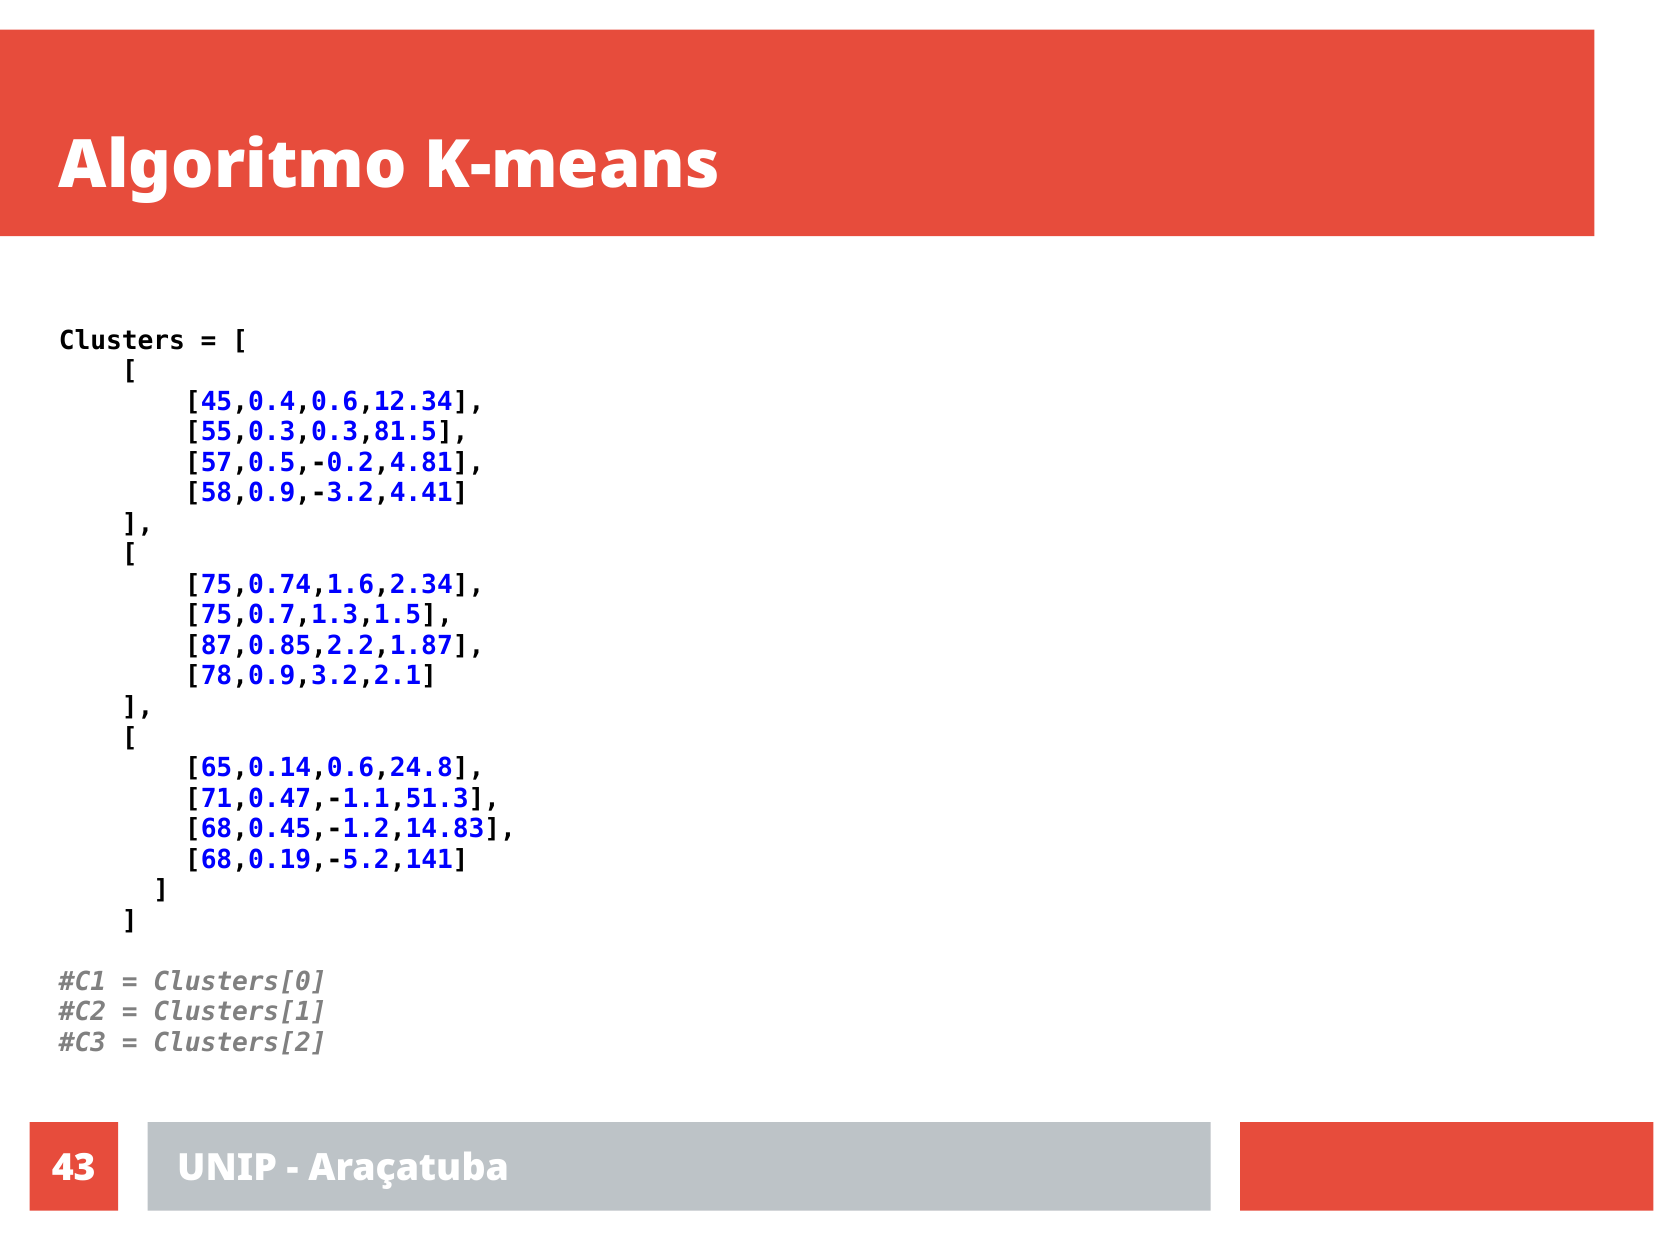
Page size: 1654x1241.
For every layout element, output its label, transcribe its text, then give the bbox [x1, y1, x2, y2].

list Clusters = [ [ [45,0.4,0.6,12.34], [55,0.3,0.3,81.5], [57,0.5,-0.2,4.81], [58,0.9,-3.2,4.41] ], [ [75,0.74,1.6,2.34], [75,0.7,1.3,1.5], [87,0.85,2.2,1.87], [78,0.9,3.2,2.1] ], [ [65,0.14,0.6,24.8], [71,0.47,-1.1,51.3], [68,0.45,-1.2,14.83], [68,0.19,-5.2,141] ] ] #C1 = Clusters[0] #C2 = Clusters[1] #C3 = Clusters[2] [59, 324, 1565, 1093]
title Algoritmo K-means [59, 59, 1595, 207]
